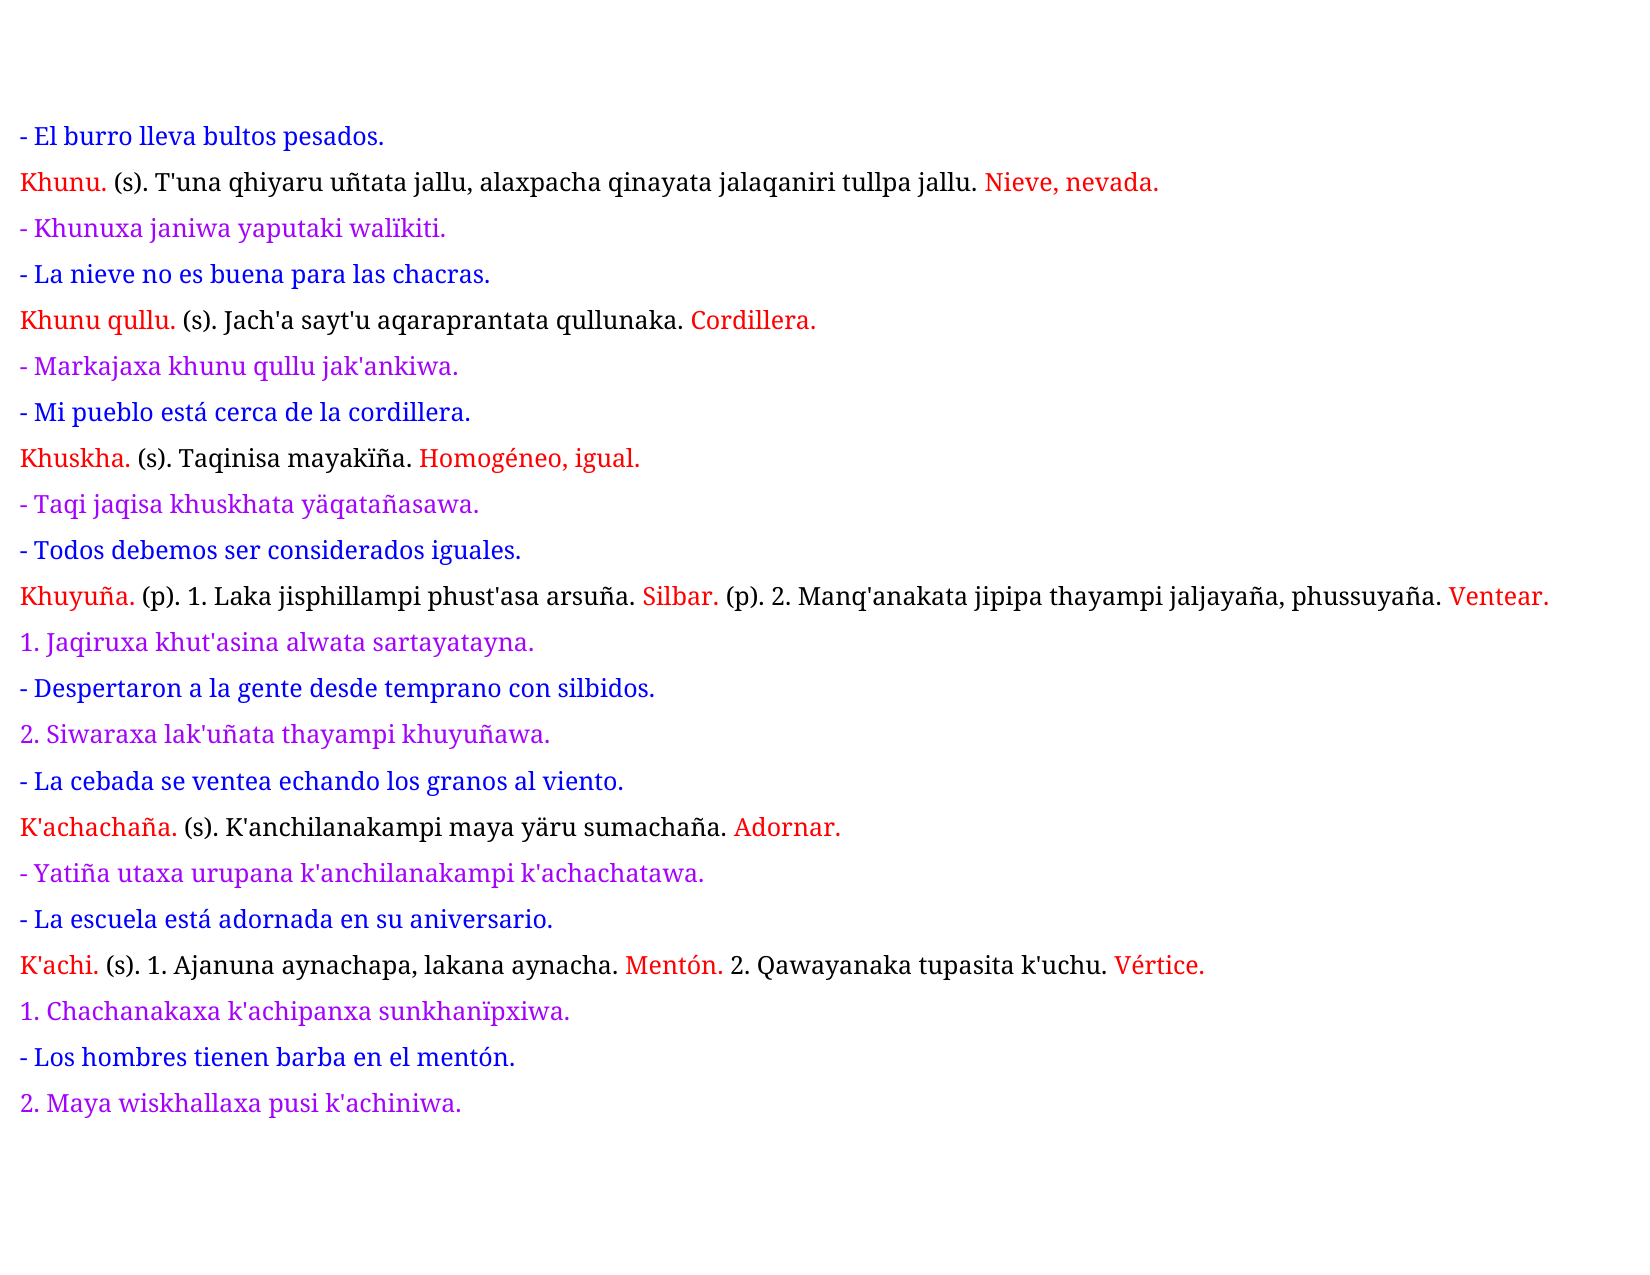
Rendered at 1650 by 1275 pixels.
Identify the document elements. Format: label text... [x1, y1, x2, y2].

text 1. Jaqiruxa khut'asina alwata sartayatayna. [19, 625, 1616, 659]
text Khuyuña. (p). 1. Laka jisphillampi phust'asa arsuña. Silbar. (p). 2. Manq'anakata jipipa thayampi jaljayaña, phussuyaña. Ventear. [19, 579, 1616, 613]
text K'achachaña. (s). K'anchilanakampi maya yäru sumachaña. Adornar. [19, 809, 1616, 843]
text 2. Siwaraxa lak'uñata thayampi khuyuñawa. [19, 717, 1616, 751]
text 1. Chachanakaxa k'achipanxa sunkhanïpxiwa. [19, 993, 1616, 1027]
text - Yatiña utaxa urupana k'anchilanakampi k'achachatawa. [19, 855, 1616, 889]
text - La cebada se ventea echando los granos al viento. [19, 763, 1616, 797]
text Khunu. (s). T'una qhiyaru uñtata jallu, alaxpacha qinayata jalaqaniri tullpa jallu. Nieve, nevada. [19, 164, 1616, 199]
text - Mi pueblo está cerca de la cordillera. [19, 395, 1616, 429]
text - La escuela está adornada en su aniversario. [19, 901, 1616, 935]
text - Todos debemos ser considerados iguales. [19, 533, 1616, 567]
text 2. Maya wiskhallaxa pusi k'achiniwa. [19, 1085, 1616, 1119]
text - La nieve no es buena para las chacras. [19, 257, 1616, 291]
text - Despertaron a la gente desde temprano con silbidos. [19, 671, 1616, 705]
text - Markajaxa khunu qullu jak'ankiwa. [19, 349, 1616, 383]
text - Khunuxa janiwa yaputaki walïkiti. [19, 211, 1616, 245]
text - Taqi jaqisa khuskhata yäqatañasawa. [19, 487, 1616, 521]
text K'achi. (s). 1. Ajanuna aynachapa, lakana aynacha. Mentón. 2. Qawayanaka tupasita k'uchu. Vértice. [19, 947, 1616, 981]
text Khunu qullu. (s). Jach'a sayt'u aqaraprantata qullunaka. Cordillera. [19, 303, 1616, 337]
text - Los hombres tienen barba en el mentón. [19, 1039, 1616, 1073]
text - El burro lleva bultos pesados. [19, 118, 1616, 153]
text Khuskha. (s). Taqinisa mayakïña. Homogéneo, igual. [19, 441, 1616, 475]
